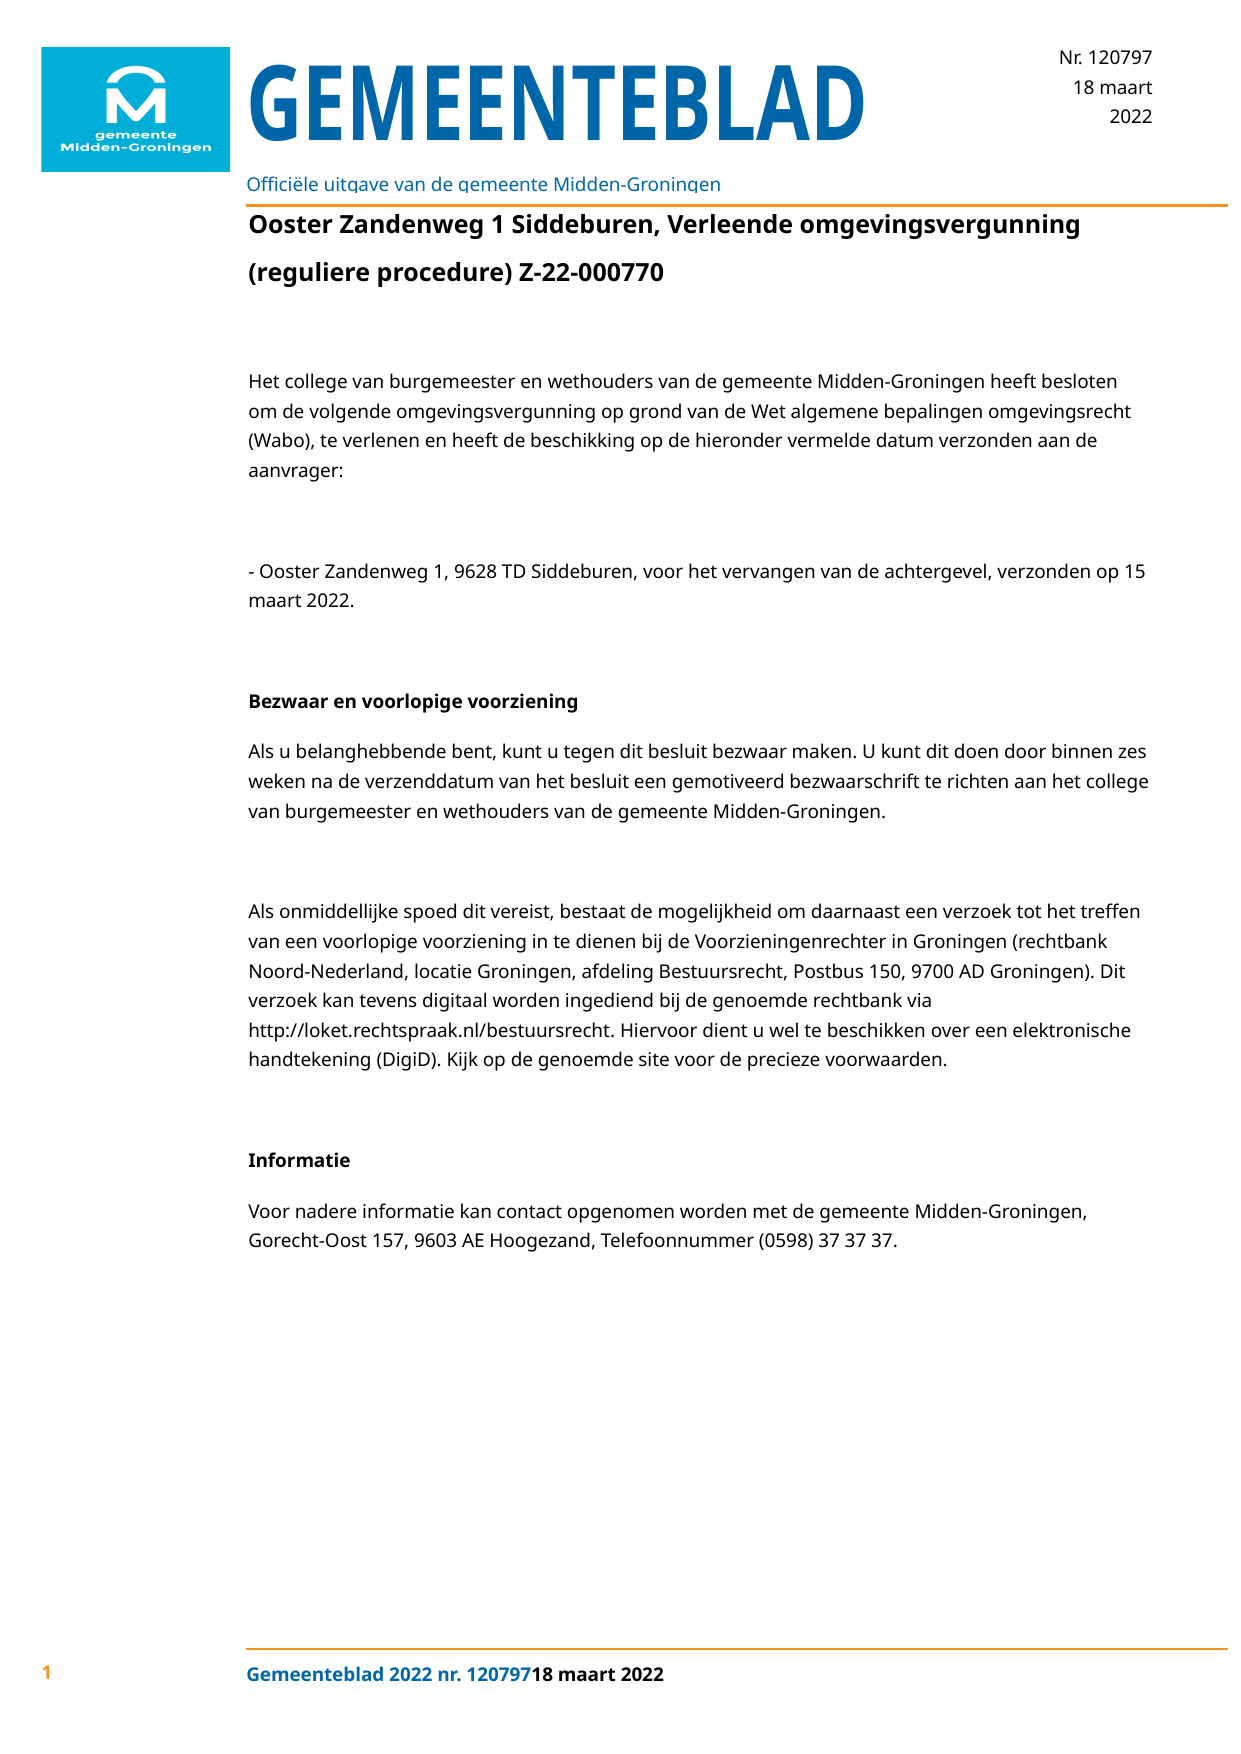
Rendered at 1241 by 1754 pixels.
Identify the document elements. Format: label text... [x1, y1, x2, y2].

picture [107, 89, 165, 122]
text Het college van burgemeester en wethouders van de gemeente Midden-Groningen heeft besloten om de volgende omgevingsvergunning op grond van de Wet algemene bepalingen omgevingsrecht (Wabo), te verlenen en heeft de beschikking op de hieronder vermelde datum verzonden aan de aanvrager: [248, 368, 1152, 483]
text Als u belanghebbende bent, kunt u tegen dit besluit bezwaar maken. U kunt dit doen door binnen zes weken na de verzenddatum van het besluit een gemotiveerd bezwaarschrift te richten aan het college van burgemeester en wethouders van de gemeente Midden-Groningen. [248, 739, 1152, 824]
text Voor nadere informatie kan contact opgenomen worden met de gemeente Midden-Groningen, Gorecht-Oost 157, 9603 AE Hoogezand, Telefoonnummer (0598) 37 37 37. [248, 1198, 1152, 1253]
text Ooster Zandenweg 1 Siddeburen, Verleende omgevingsvergunning (reguliere procedure) Z-22-000770 [248, 207, 1152, 288]
picture [108, 66, 164, 82]
text - Ooster Zandenweg 1, 9628 TD Siddeburen, voor het vervangen van de achtergevel, verzonden op 15 maart 2022. [248, 558, 1152, 613]
picture [184, 146, 190, 153]
text Bezwaar en voorlopige voorziening [248, 688, 1152, 714]
text Als onmiddellijke spoed dit vereist, bestaat de mogelijkheid om daarnaast een verzoek tot het treffen van een voorlopige voorziening in te dienen bij de Voorzieningenrechter in Groningen (rechtbank Noord-Nederland, locatie Groningen, afdeling Bestuursrecht, Postbus 150, 9700 AD Groningen). Dit verzoek kan tevens digitaal worden ingediend bij de genoemde rechtbank via http://loket.rechtspraak.nl/bestuursrecht. Hiervoor dient u wel te beschikken over een elektronische handtekening (DigiD). Kijk op de genoemde site voor de precieze voorwaarden. [248, 899, 1152, 1072]
text Informatie [248, 1147, 1152, 1173]
